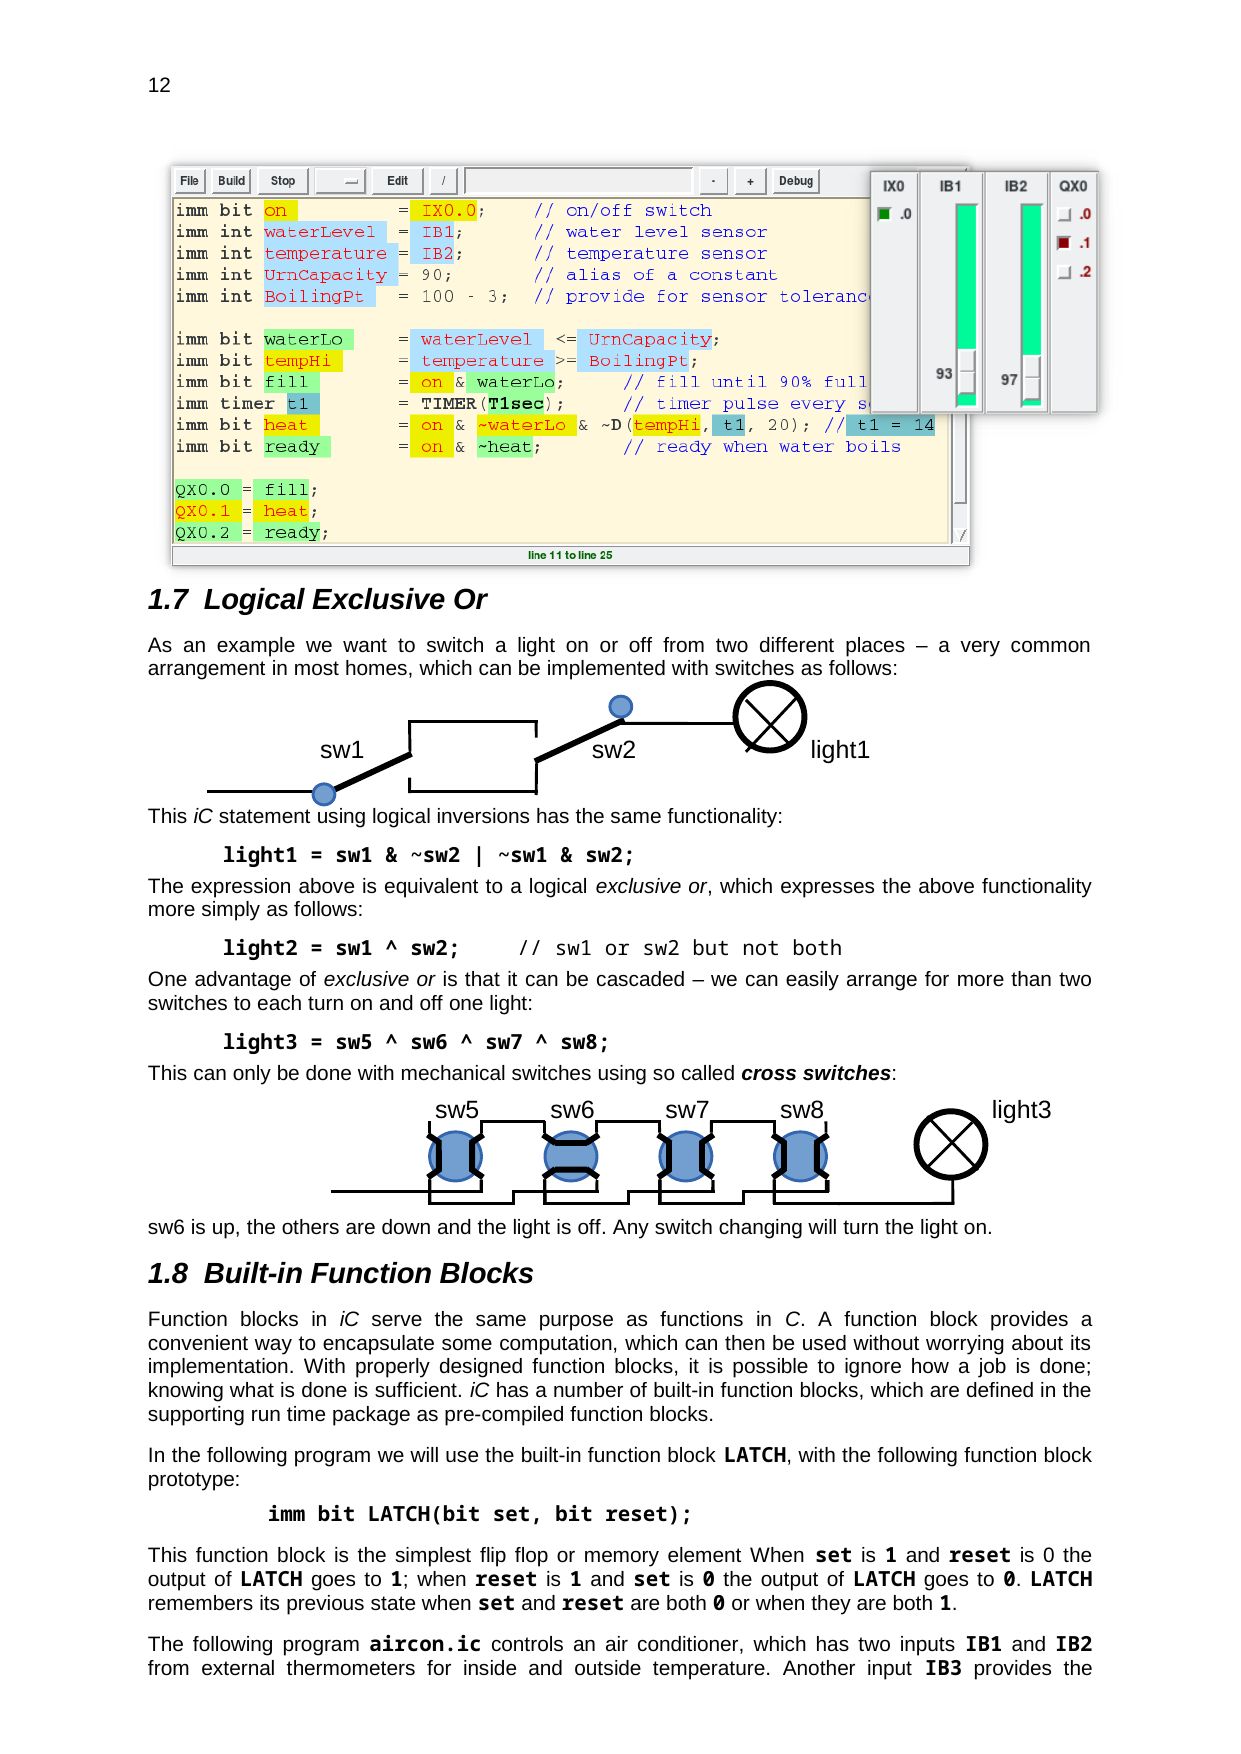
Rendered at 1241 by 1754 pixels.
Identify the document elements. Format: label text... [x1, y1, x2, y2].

text imm bit LATCH(bit set, bit reset); [268, 1502, 1092, 1526]
text sw6 is up, the others are down and the light is off. Any switch changing will turn the light on. [147, 1092, 1092, 1239]
text The expression above is equivalent to a logical exclusive or, which expresses the above functionality more simply as follows: [148, 874, 1092, 921]
subtitle Built-in Function Blocks [148, 1257, 1092, 1290]
text One advantage of exclusive or is that it can be cascaded – we can easily arrange for more than two switches to each turn on and off one light: [148, 968, 1092, 1015]
subtitle Logical Exclusive Or [148, 584, 1092, 616]
text This can only be done with mechanical switches using so called cross switches: [148, 1061, 1092, 1085]
text Function blocks in iC serve the same purpose as functions in C. A function block provides a convenient way to encapsulate some computation, which can then be used without worrying about its implementation. With properly designed function blocks, it is possible to ignore how a job is done; knowing what is done is sufficient. iC has a number of built-in function blocks, which are defined in the supporting run time package as pre-compiled function blocks. [148, 1307, 1092, 1426]
text As an example we want to switch a light on or off from two different places – a very common arrangement in most homes, which can be implemented with switches as follows: [148, 633, 1092, 681]
text This function block is the simplest flip flop or memory element When set is 1 and reset is 0 the output of LATCH goes to 1; when reset is 1 and set is 0 the output of LATCH goes to 0. LATCH remembers its previous state when set and reset are both 0 or when they are both 1. [148, 1544, 1092, 1615]
text The following program aircon.ic controls an air conditioner, which has two inputs IB1 and IB2 from external thermometers for inside and outside temperature. Another input IB3 provides the [148, 1632, 1092, 1680]
text This iC statement using logical inversions has the same functionality: [147, 689, 1092, 828]
text light3 = sw5 ^ sw6 ^ sw7 ^ sw8; [223, 1027, 1092, 1055]
text light2 = sw1 ^ sw2; // sw1 or sw2 but not both [223, 933, 1092, 962]
picture [152, 147, 1123, 584]
text In the following program we will use the built-in function block LATCH, with the following function block prototype: [148, 1443, 1092, 1491]
text light1 = sw1 & ~sw2 | ~sw1 & sw2; [223, 840, 1092, 868]
